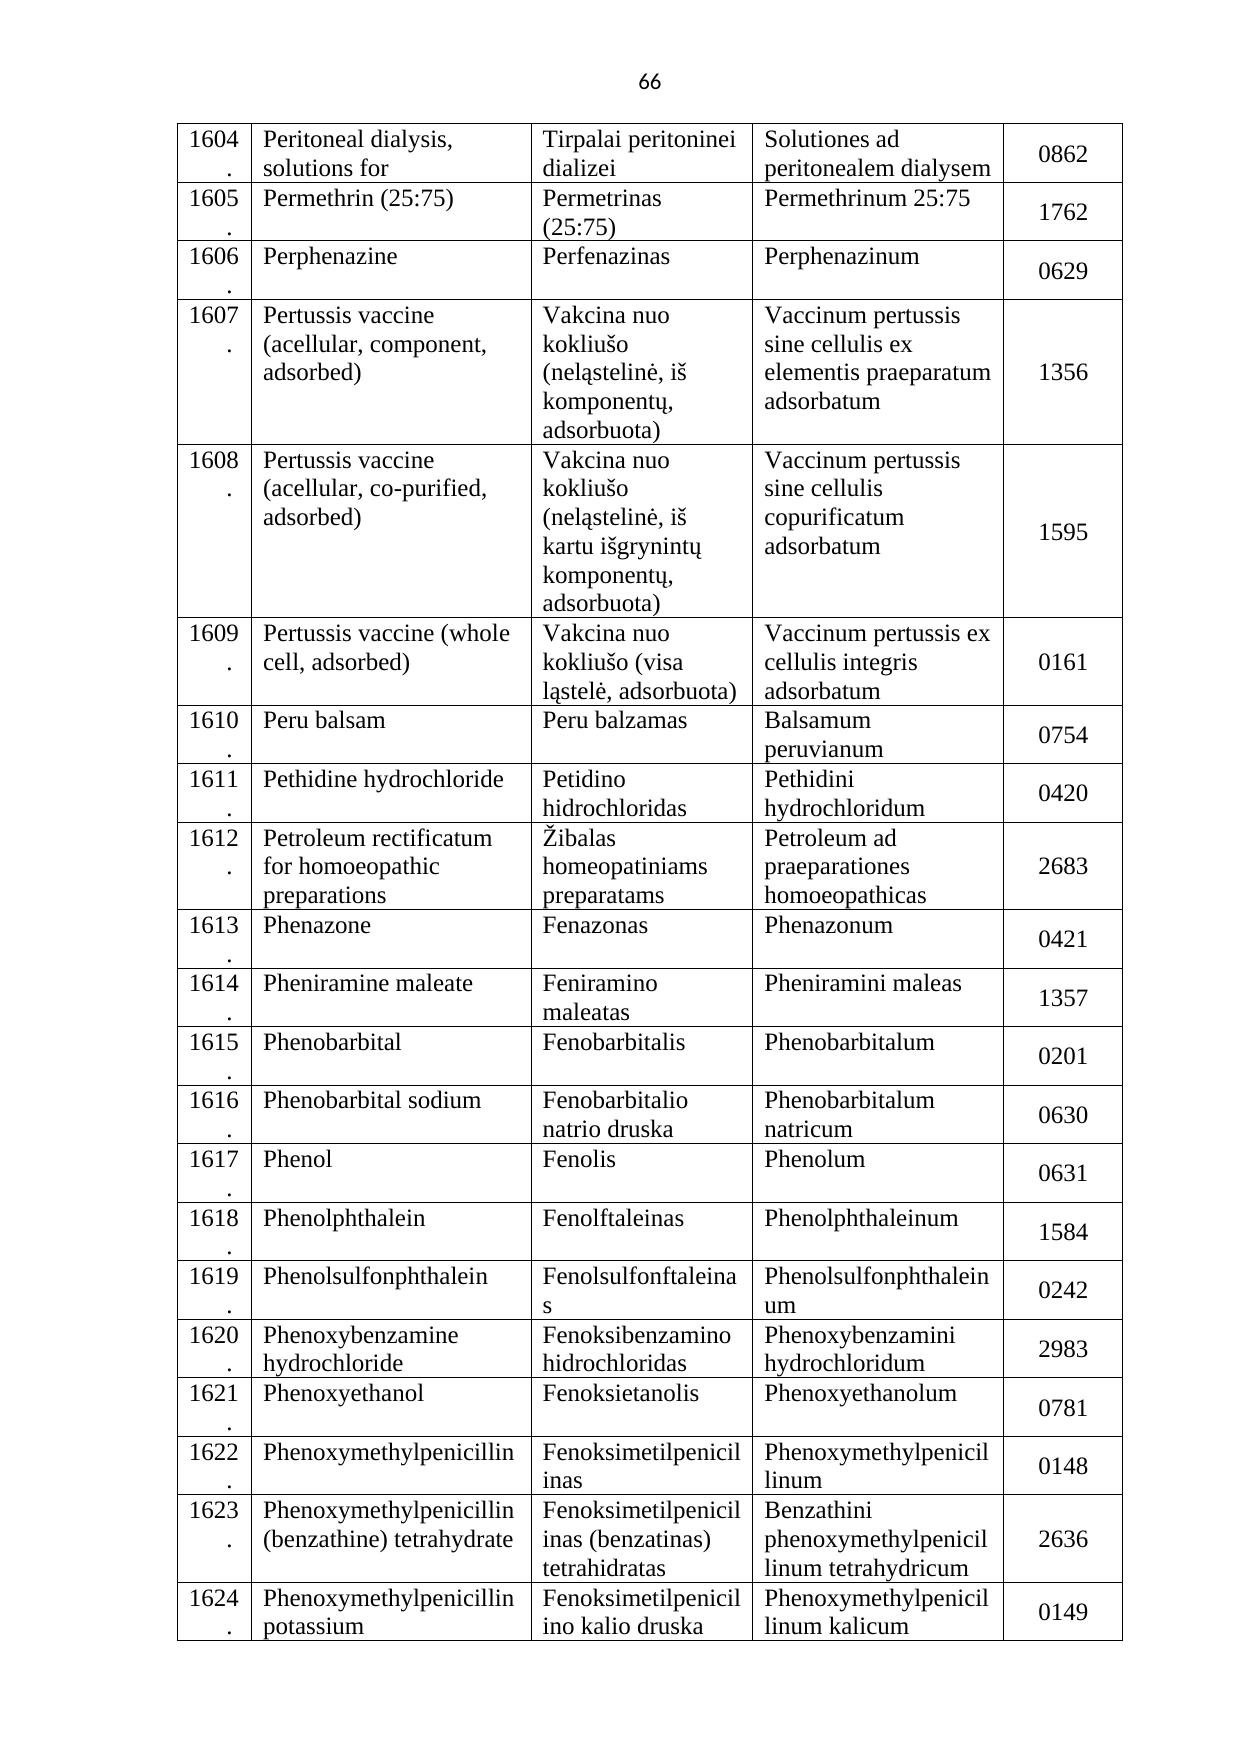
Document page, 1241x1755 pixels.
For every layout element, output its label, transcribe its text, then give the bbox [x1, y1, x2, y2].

table_cell 1621. [178, 1378, 251, 1436]
table_cell Phenolphthalein [252, 1203, 531, 1260]
table_cell Tirpalai peritoninei dializei [532, 124, 752, 182]
table_cell 1615. [178, 1027, 251, 1084]
table_cell Phenobarbitalum [753, 1027, 1003, 1084]
table_cell Phenoxymethylpenicillin (benzathine) tetrahydrate [252, 1495, 531, 1582]
table_cell 1595 [1004, 445, 1122, 617]
table_cell 0754 [1004, 706, 1122, 763]
table_cell Pertussis vaccine (acellular, component, adsorbed) [252, 300, 531, 444]
table_cell Fenoksietanolis [532, 1378, 752, 1436]
table_cell Feniramino maleatas [532, 969, 752, 1026]
table_cell Peru balzamas [532, 706, 752, 763]
table_cell Fenoksimetilpenicilinas (benzatinas) tetrahidratas [532, 1495, 752, 1582]
table_cell Fenoksimetilpenicilinas [532, 1437, 752, 1494]
table_cell Permetrinas (25:75) [532, 183, 752, 240]
table_cell 1611. [178, 764, 251, 822]
table_cell Vakcina nuo kokliušo (neląstelinė, iš komponentų, adsorbuota) [532, 300, 752, 444]
table_cell Petroleum rectificatum for homoeopathic preparations [252, 823, 531, 909]
table_cell Petidino hidrochloridas [532, 764, 752, 822]
table_cell Permethrinum 25:75 [753, 183, 1003, 240]
table_cell 1624. [178, 1583, 251, 1640]
table_cell Vakcina nuo kokliušo (neląstelinė, iš kartu išgrynintų komponentų, adsorbuota) [532, 445, 752, 617]
table_cell Pheniramini maleas [753, 969, 1003, 1026]
table_cell Perphenazinum [753, 241, 1003, 299]
table_cell Phenolum [753, 1144, 1003, 1202]
table_cell Balsamum peruvianum [753, 706, 1003, 763]
table_cell 1605. [178, 183, 251, 240]
table_cell 2636 [1004, 1495, 1122, 1582]
table_cell 1620. [178, 1320, 251, 1377]
table_cell 0161 [1004, 618, 1122, 704]
table_cell Phenolsulfonphthalein [252, 1261, 531, 1319]
table_cell Phenoxybenzamini hydrochloridum [753, 1320, 1003, 1377]
table_cell 0201 [1004, 1027, 1122, 1084]
table_cell Phenobarbitalum natricum [753, 1086, 1003, 1143]
table_cell 1607. [178, 300, 251, 444]
table_cell 0149 [1004, 1583, 1122, 1640]
table_cell Vaccinum pertussis sine cellulis copurificatum adsorbatum [753, 445, 1003, 617]
table_cell Fenobarbitalis [532, 1027, 752, 1084]
table_cell Fenazonas [532, 910, 752, 967]
table_cell Pheniramine maleate [252, 969, 531, 1026]
table_cell 2983 [1004, 1320, 1122, 1377]
table_cell 1612. [178, 823, 251, 909]
table_cell 1357 [1004, 969, 1122, 1026]
table_cell Pethidine hydrochloride [252, 764, 531, 822]
table_cell 1610. [178, 706, 251, 763]
table_cell Fenobarbitalio natrio druska [532, 1086, 752, 1143]
table_cell 1617. [178, 1144, 251, 1202]
table_cell Phenolsulfonphthaleinum [753, 1261, 1003, 1319]
table_cell 0629 [1004, 241, 1122, 299]
table_cell Phenol [252, 1144, 531, 1202]
table_cell Žibalas homeopatiniams preparatams [532, 823, 752, 909]
table_cell Permethrin (25:75) [252, 183, 531, 240]
table_cell Pethidini hydrochloridum [753, 764, 1003, 822]
table_cell Phenoxymethylpenicillin [252, 1437, 531, 1494]
table_cell 1619. [178, 1261, 251, 1319]
table_cell Fenoksimetilpenicilino kalio druska [532, 1583, 752, 1640]
table_cell Phenoxybenzamine hydrochloride [252, 1320, 531, 1377]
table_cell 0148 [1004, 1437, 1122, 1494]
table_cell 0420 [1004, 764, 1122, 822]
table_cell Fenoksibenzamino hidrochloridas [532, 1320, 752, 1377]
table_cell 1762 [1004, 183, 1122, 240]
table_cell 0862 [1004, 124, 1122, 182]
table_cell 1606. [178, 241, 251, 299]
table_cell 1584 [1004, 1203, 1122, 1260]
table_cell Fenolsulfonftaleinas [532, 1261, 752, 1319]
table_cell Perphenazine [252, 241, 531, 299]
table_cell 1604. [178, 124, 251, 182]
table_cell Phenazonum [753, 910, 1003, 967]
table_cell Perfenazinas [532, 241, 752, 299]
table_cell 0630 [1004, 1086, 1122, 1143]
table_cell Pertussis vaccine (acellular, co‑purified, adsorbed) [252, 445, 531, 617]
table_cell 1613. [178, 910, 251, 967]
table_cell 0631 [1004, 1144, 1122, 1202]
table_cell Peru balsam [252, 706, 531, 763]
table_cell Vaccinum pertussis sine cellulis ex elementis praeparatum adsorbatum [753, 300, 1003, 444]
table_cell 2683 [1004, 823, 1122, 909]
table_cell Vaccinum pertussis ex cellulis integris adsorbatum [753, 618, 1003, 704]
table_cell 1614. [178, 969, 251, 1026]
table_cell Phenoxyethanol [252, 1378, 531, 1436]
table_cell Vakcina nuo kokliušo (visa ląstelė, adsorbuota) [532, 618, 752, 704]
table_cell 1608. [178, 445, 251, 617]
table_cell Solutiones ad peritonealem dialysem [753, 124, 1003, 182]
table_cell Pertussis vaccine (whole cell, adsorbed) [252, 618, 531, 704]
table_cell 0781 [1004, 1378, 1122, 1436]
table_cell Phenobarbital [252, 1027, 531, 1084]
table_cell 0421 [1004, 910, 1122, 967]
table_cell Petroleum ad praeparationes homoeopathicas [753, 823, 1003, 909]
table_cell Fenolftaleinas [532, 1203, 752, 1260]
table_cell Peritoneal dialysis, solutions for [252, 124, 531, 182]
table_cell 1622. [178, 1437, 251, 1494]
table_cell Fenolis [532, 1144, 752, 1202]
table_cell 1618. [178, 1203, 251, 1260]
table_cell 1356 [1004, 300, 1122, 444]
table_cell 0242 [1004, 1261, 1122, 1319]
table_cell Phenoxymethylpenicillin potassium [252, 1583, 531, 1640]
table_cell 1623. [178, 1495, 251, 1582]
table_cell Phenolphthaleinum [753, 1203, 1003, 1260]
table_cell 1616. [178, 1086, 251, 1143]
table_cell Phenoxymethylpenicillinum [753, 1437, 1003, 1494]
table_cell Phenoxyethanolum [753, 1378, 1003, 1436]
table_cell Phenobarbital sodium [252, 1086, 531, 1143]
table_cell Benzathini phenoxymethylpenicillinum tetrahydricum [753, 1495, 1003, 1582]
table_cell 1609. [178, 618, 251, 704]
table_cell Phenoxymethylpenicillinum kalicum [753, 1583, 1003, 1640]
table_cell Phenazone [252, 910, 531, 967]
